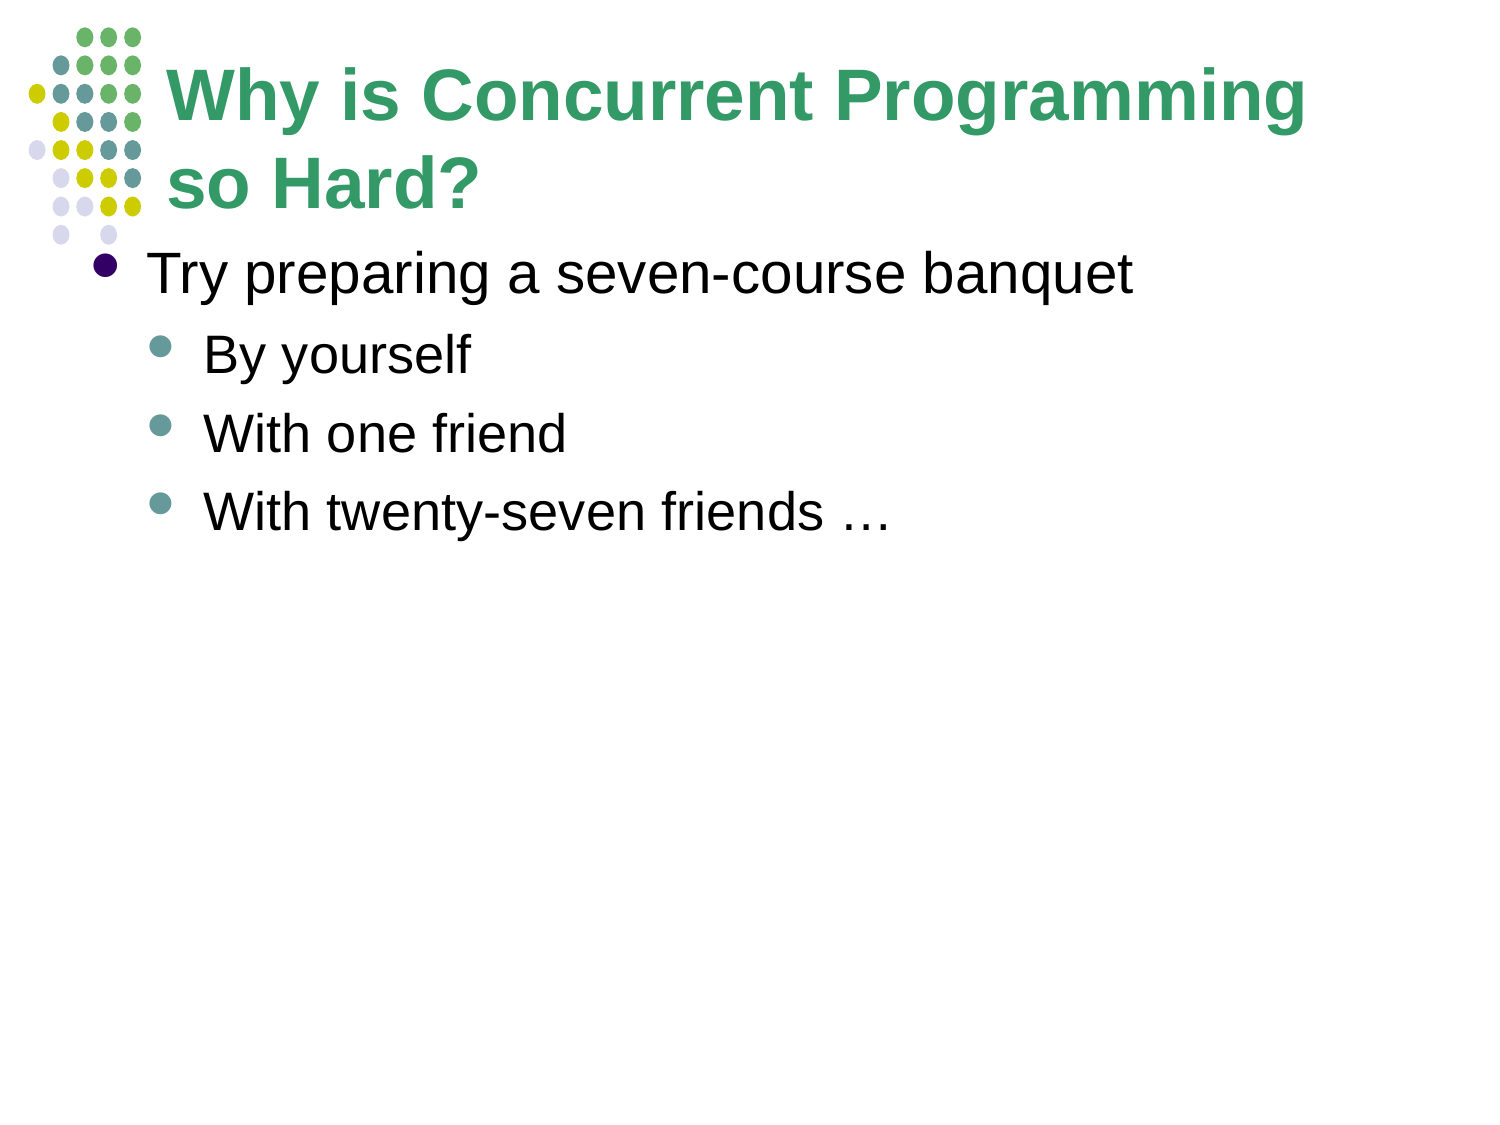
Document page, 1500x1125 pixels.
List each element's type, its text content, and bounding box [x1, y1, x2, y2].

list Try preparing a seven-course banquet By yourself With one friend With twenty-seven friends … [75, 228, 1426, 1006]
title Why is Concurrent Programming so Hard? [151, 40, 1390, 228]
